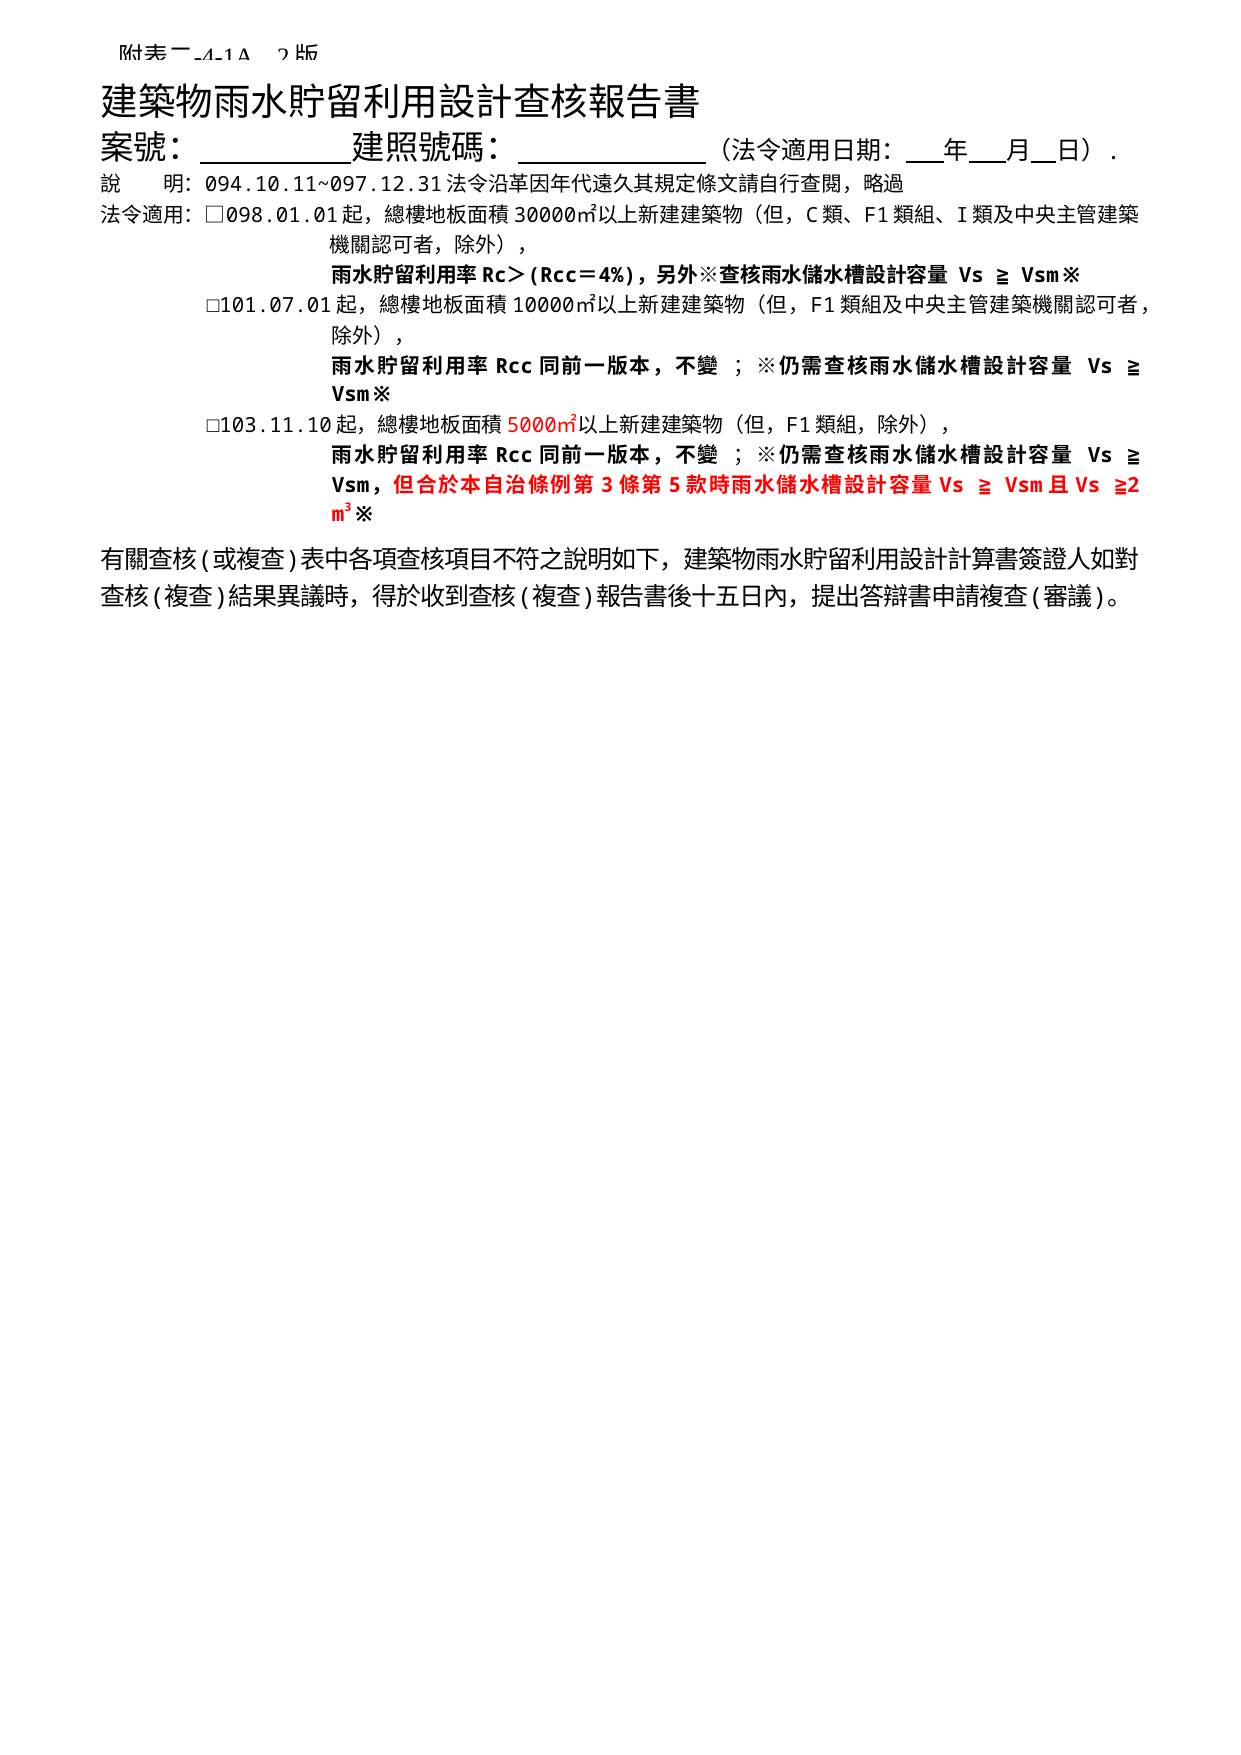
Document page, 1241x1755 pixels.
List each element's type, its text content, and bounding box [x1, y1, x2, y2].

text 法令適用：□098.01.01起，總樓地板面積30000㎡以上新建建築物（但，C類、F1類組、I類及中央主管建築機關認可者，除外）， [100, 198, 1140, 258]
text □101.07.01起，總樓地板面積10000㎡以上新建建築物（但，F1類組及中央主管建築機關認可者，除外）， [207, 289, 1140, 349]
text 說 明：094.10.11~097.12.31法令沿革因年代遠久其規定條文請自行查閱，略過 [100, 167, 1140, 198]
text 建築物雨水貯留利用設計查核報告書 [100, 72, 1140, 126]
text 雨水貯留利用率Rc＞(Rcc＝4%)，另外※查核雨水儲水槽設計容量 Vs ≧ Vsm※ [332, 258, 1140, 289]
text 有關查核(或複查)表中各項查核項目不符之說明如下，建築物雨水貯留利用設計計算書簽證人如對查核(複查)結果異議時，得於收到查核(複查)報告書後十五日內，提出答辯書申請複查(審議)。 [100, 540, 1140, 612]
text □103.11.10起，總樓地板面積5000㎡以上新建建築物（但，F1類組，除外）， [207, 408, 1140, 438]
text [110, 27, 375, 69]
text 雨水貯留利用率Rcc同前一版本，不變 ；※仍需查核雨水儲水槽設計容量 Vs ≧ Vsm※ [332, 349, 1140, 408]
text 案號： 建照號碼： （法令適用日期： 年 月 日）. [100, 126, 1140, 167]
text 雨水貯留利用率Rcc同前一版本，不變 ；※仍需查核雨水儲水槽設計容量 Vs ≧ Vsm，但合於本自治條例第3條第5款時雨水儲水槽設計容量Vs ≧ Vsm且Vs ≧2 m3※ [332, 438, 1140, 527]
text 附表二-4-1A .2版 [118, 36, 367, 60]
